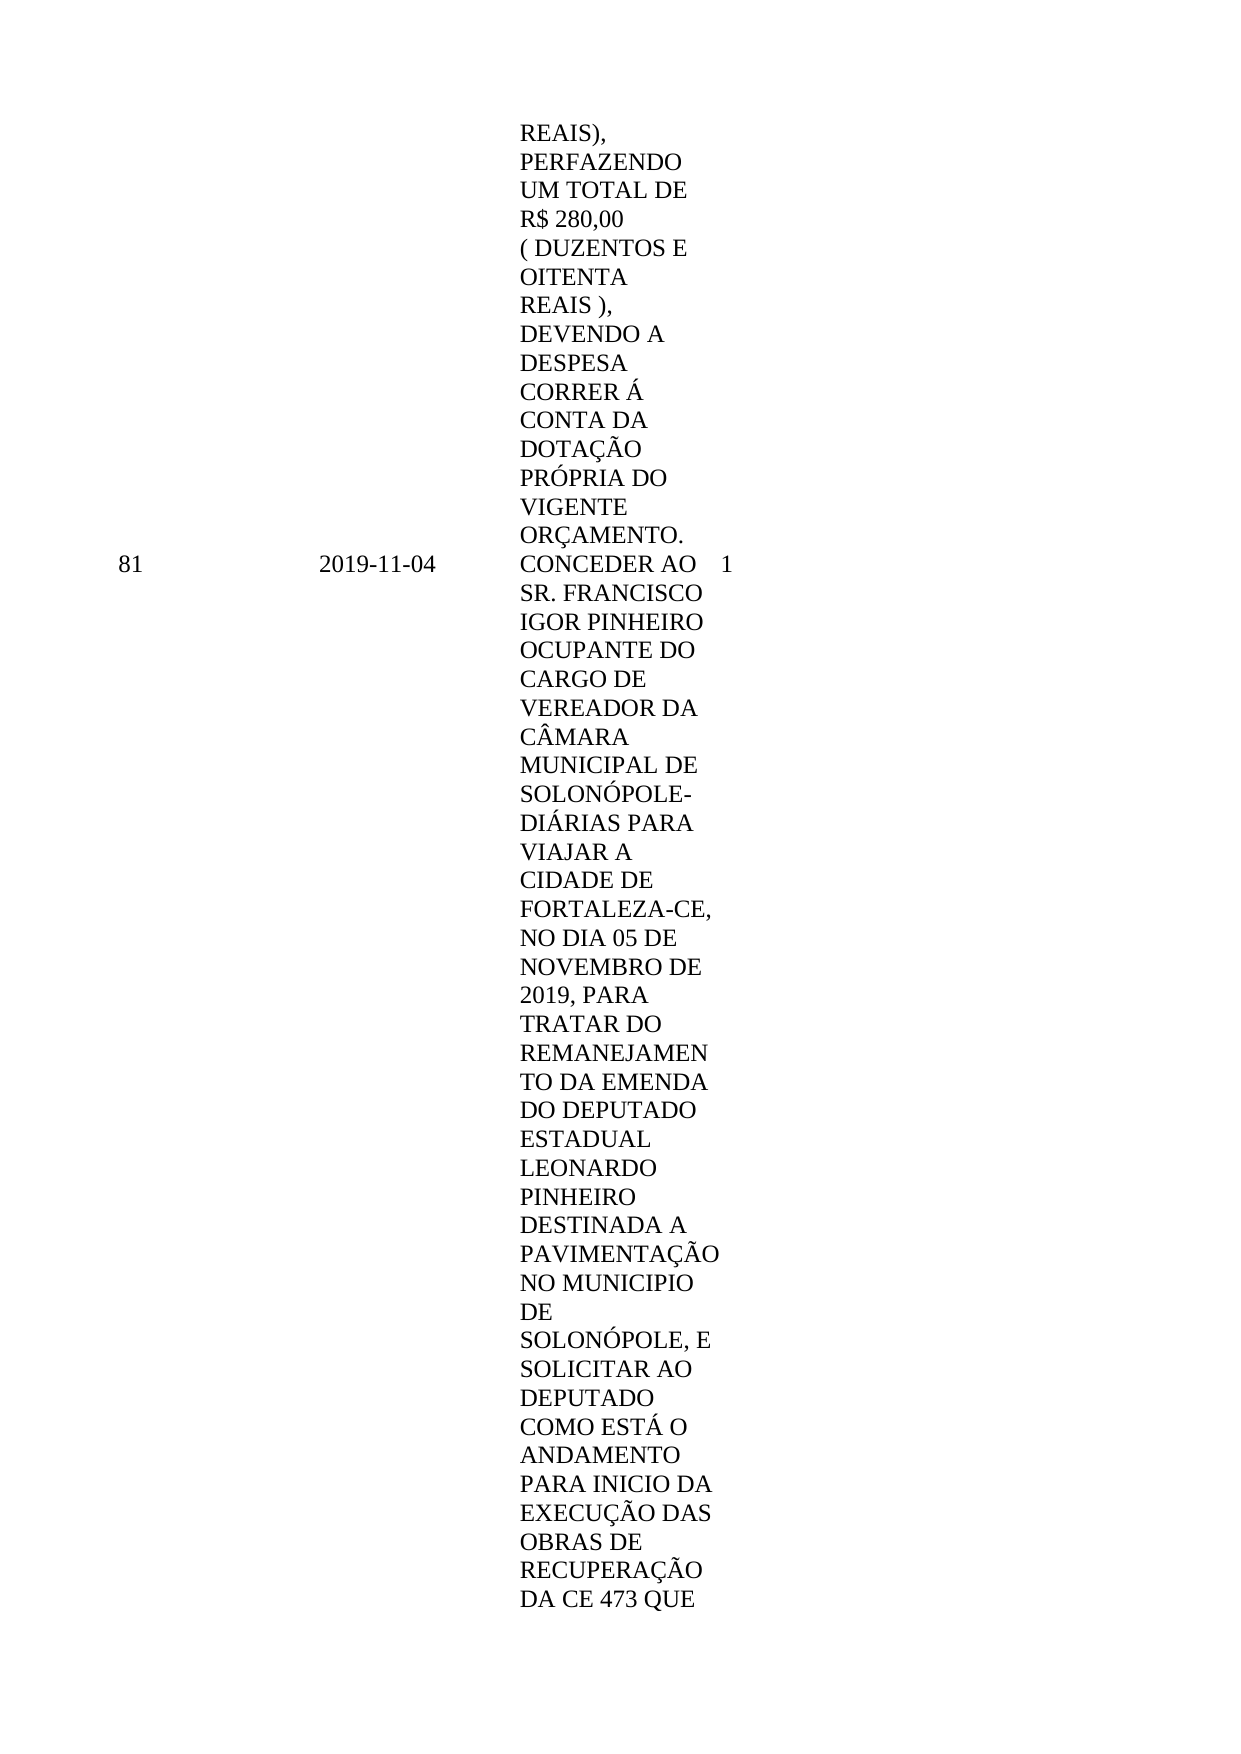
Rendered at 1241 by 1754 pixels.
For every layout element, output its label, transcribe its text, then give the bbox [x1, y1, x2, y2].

table_cell 81 [118, 549, 319, 1613]
table_cell REAIS), PERFAZENDO UM TOTAL DE R$ 280,00 ( DUZENTOS E OITENTA REAIS ), DEVENDO A DESPESA CORRER Á CONTA DA DOTAÇÃO PRÓPRIA DO VIGENTE ORÇAMENTO. [520, 118, 720, 549]
table_cell [720, 118, 921, 549]
table_cell CONCEDER AO SR. FRANCISCO IGOR PINHEIRO OCUPANTE DO CARGO DE VEREADOR DA CÂMARA MUNICIPAL DE SOLONÓPOLE- DIÁRIAS PARA VIAJAR A CIDADE DE FORTALEZA-CE, NO DIA 05 DE NOVEMBRO DE 2019, PARA TRATAR DO REMANEJAMENTO DA EMENDA DO DEPUTADO ESTADUAL LEONARDO PINHEIRO DESTINADA A PAVIMENTAÇÃO NO MUNICIPIO DE SOLONÓPOLE, E SOLICITAR AO DEPUTADO COMO ESTÁ O ANDAMENTO PARA INICIO DA EXECUÇÃO DAS OBRAS DE RECUPERAÇÃO DA CE 473 QUE [520, 549, 720, 1613]
table_cell [921, 549, 1122, 1613]
table_cell [118, 118, 319, 549]
table_cell 1 [720, 549, 921, 1613]
table_cell [319, 118, 519, 549]
table_cell 2019-11-04 [319, 549, 519, 1613]
table_cell [921, 118, 1122, 549]
